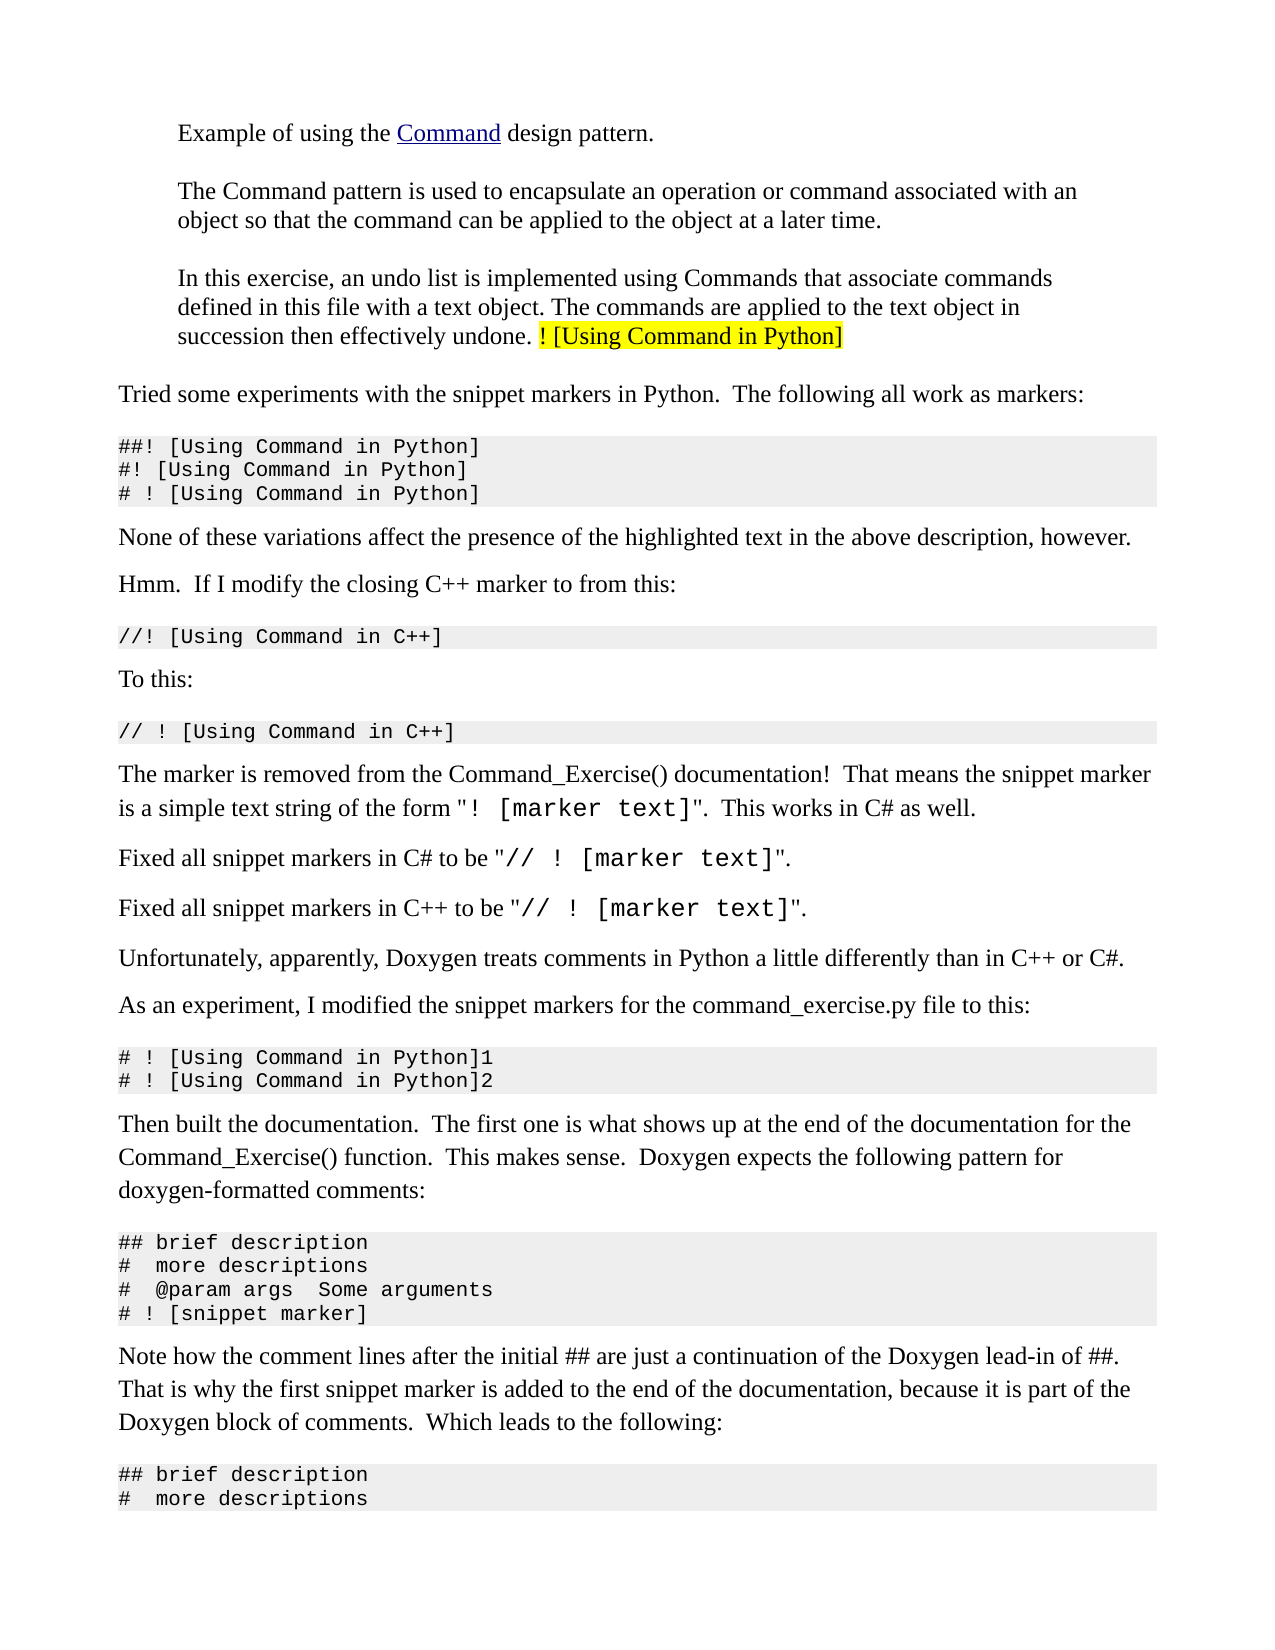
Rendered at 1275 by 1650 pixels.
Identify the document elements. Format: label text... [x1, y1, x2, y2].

text Then built the documentation. The first one is what shows up at the end of the documentation for the Command_Exercise() function. This makes sense. Doxygen expects the following pattern for doxygen-formatted comments: [118, 1109, 1157, 1204]
text # @param args Some arguments [118, 1279, 1157, 1303]
text To this: [118, 664, 1157, 693]
text # more descriptions [118, 1487, 1157, 1511]
text //! [Using Command in C++] [118, 626, 1157, 649]
text As an experiment, I modified the snippet markers for the command_exercise.py file to this: [118, 990, 1157, 1019]
text Tried some experiments with the snippet markers in Python. The following all work as markers: [118, 379, 1157, 408]
text # ! [Using Command in Python] [118, 483, 1157, 507]
text Note how the comment lines after the initial ## are just a continuation of the Doxygen lead-in of ##. That is why the first snippet marker is added to the end of the documentation, because it is part of the Doxygen block of comments. Which leads to the following: [118, 1341, 1157, 1436]
text ## brief description [118, 1232, 1157, 1255]
text ##! [Using Command in Python] [118, 436, 1157, 459]
text Fixed all snippet markers in C++ to be "// ! [marker text]". [118, 893, 1157, 923]
text # ! [snippet marker] [118, 1303, 1157, 1326]
text In this exercise, an undo list is implemented using Commands that associate commands defined in this file with a text object. The commands are applied to the text object in succession then effectively undone. ! [Using Command in Python] [177, 263, 1098, 349]
text // ! [Using Command in C++] [118, 721, 1157, 744]
text Hmm. If I modify the closing C++ marker to from this: [118, 569, 1157, 598]
text Example of using the Command design pattern. [177, 118, 1098, 147]
text # ! [Using Command in Python]1 [118, 1047, 1157, 1070]
text The marker is removed from the Command_Exercise() documentation! That means the snippet marker is a simple text string of the form "! [marker text]". This works in C# as well. [118, 759, 1157, 823]
text # ! [Using Command in Python]2 [118, 1070, 1157, 1094]
text The Command pattern is used to encapsulate an operation or command associated with an object so that the command can be applied to the object at a later time. [177, 176, 1098, 234]
text Unfortunately, apparently, Doxygen treats comments in Python a little differently than in C++ or C#. [118, 943, 1157, 971]
text None of these variations affect the presence of the highlighted text in the above description, however. [118, 522, 1157, 550]
text ## brief description [118, 1464, 1157, 1487]
text #! [Using Command in Python] [118, 459, 1157, 483]
text Fixed all snippet markers in C# to be "// ! [marker text]". [118, 843, 1157, 873]
text # more descriptions [118, 1255, 1157, 1279]
